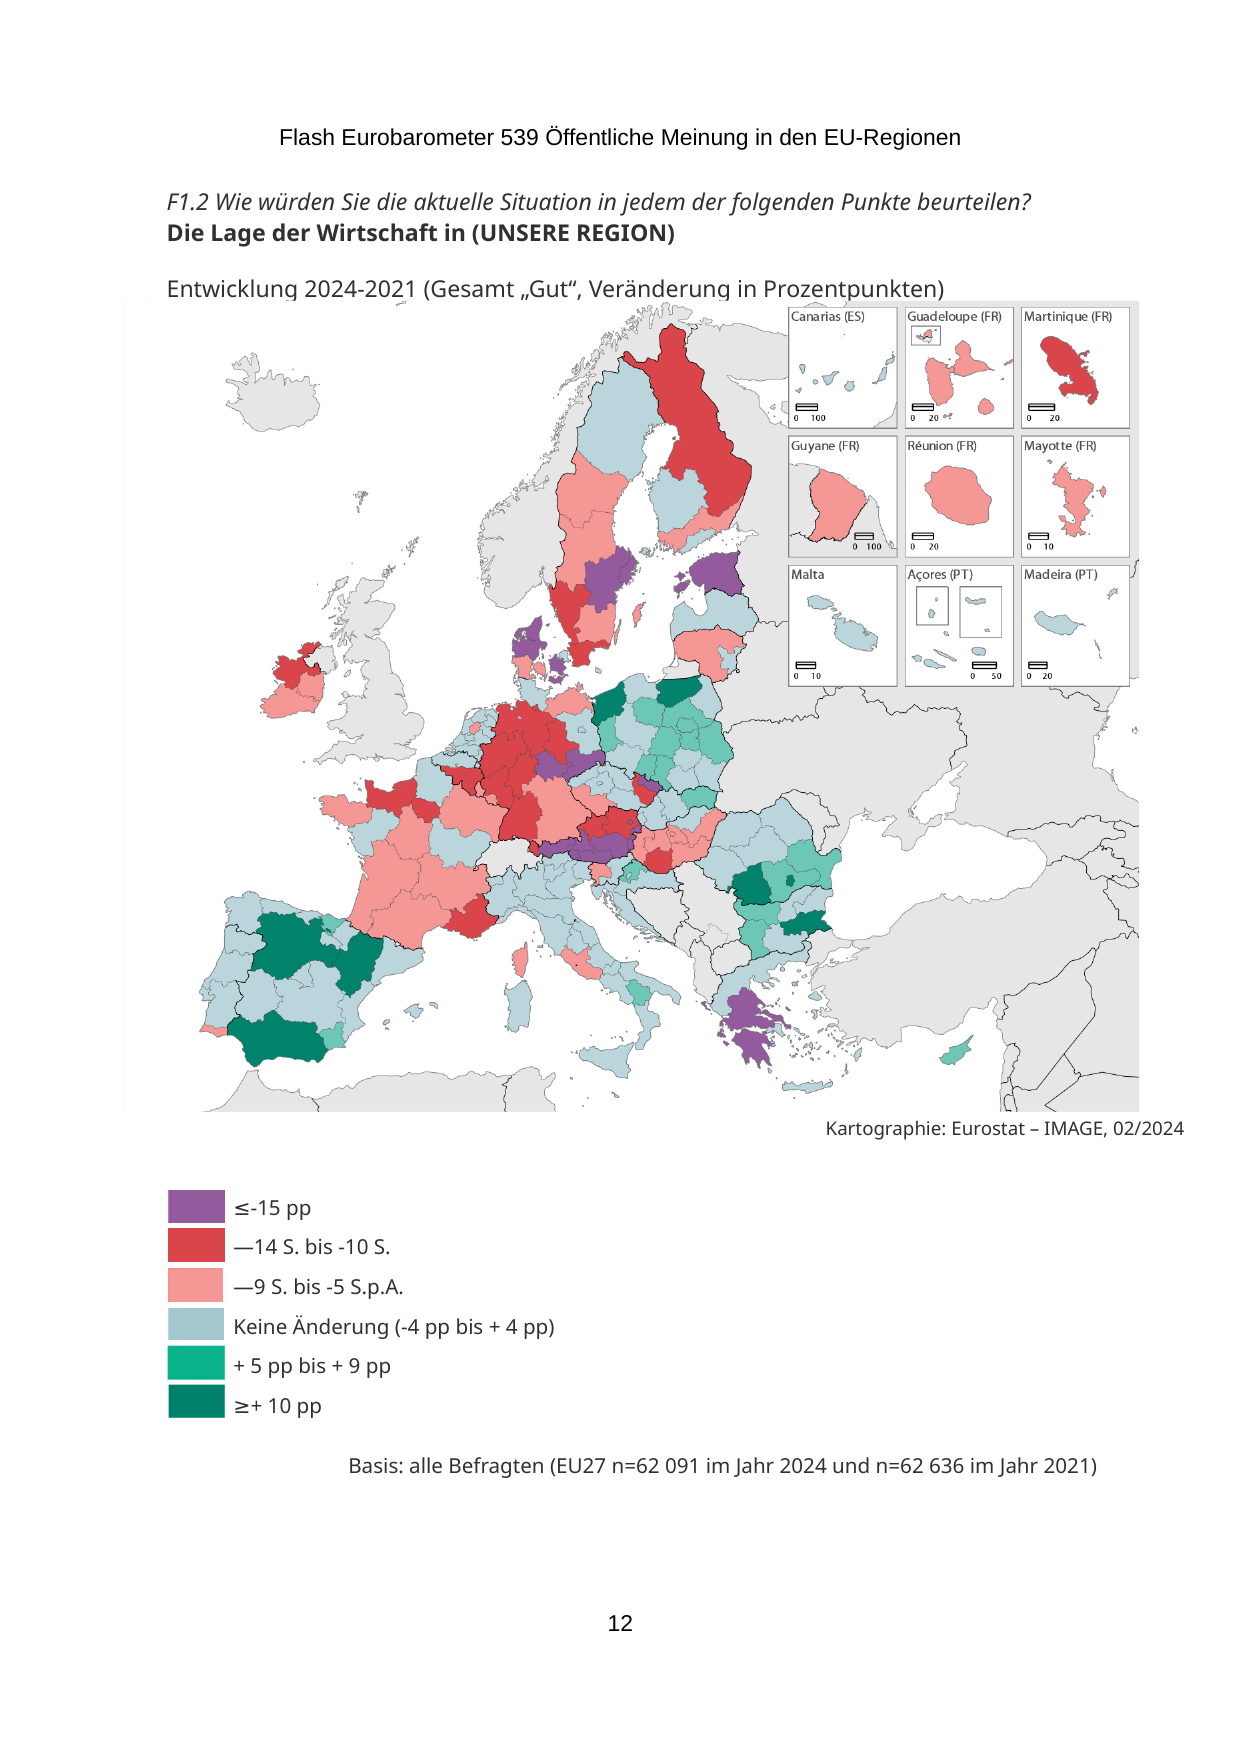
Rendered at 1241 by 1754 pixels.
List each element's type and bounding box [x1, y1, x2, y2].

picture [118, 298, 1142, 1115]
picture [168, 1228, 225, 1262]
picture [168, 1190, 225, 1223]
picture [168, 1308, 224, 1340]
picture [168, 1268, 223, 1302]
picture [169, 1385, 224, 1417]
picture [168, 1346, 224, 1379]
